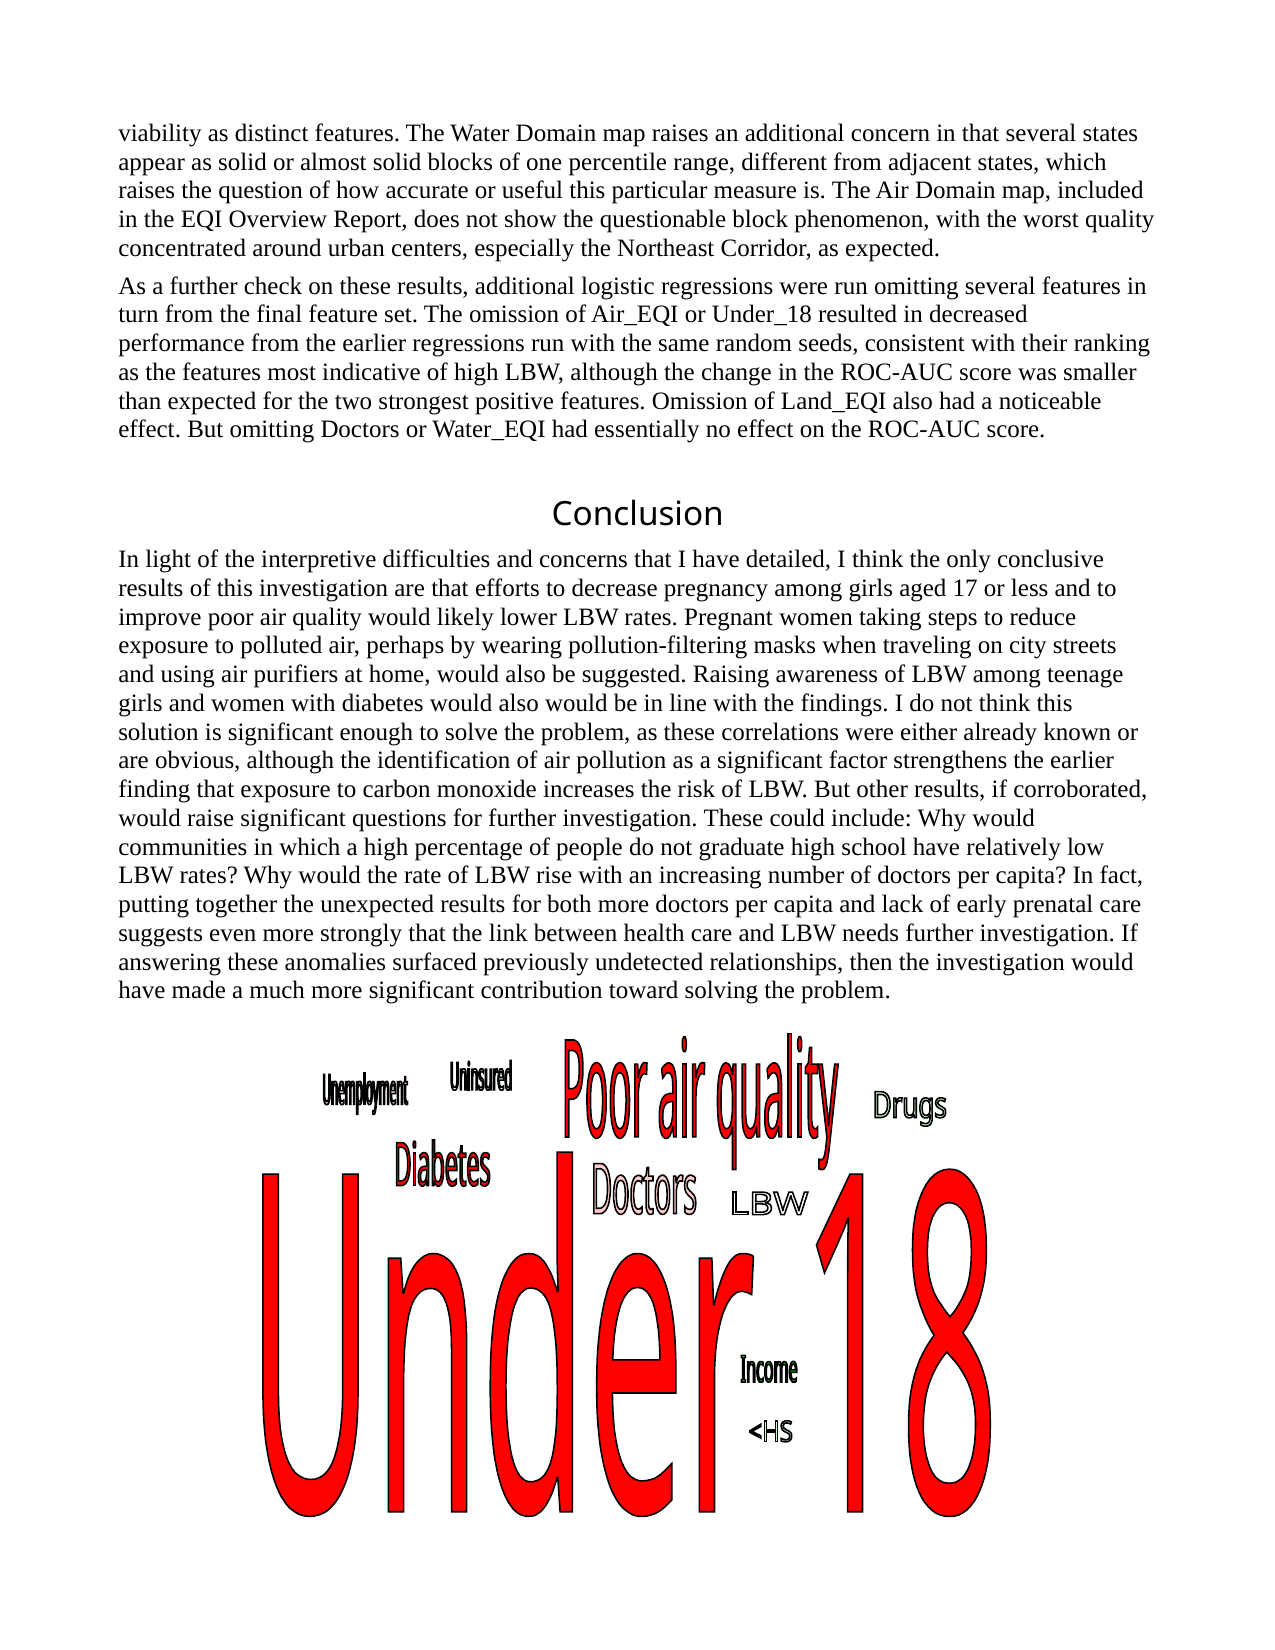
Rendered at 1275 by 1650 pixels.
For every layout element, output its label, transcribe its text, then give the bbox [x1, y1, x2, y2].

text As a further check on these results, additional logistic regressions were run omitting several features in turn from the final feature set. The omission of Air_EQI or Under_18 resulted in decreased performance from the earlier regressions run with the same random seeds, consistent with their ranking as the features most indicative of high LBW, although the change in the ROC-AUC score was smaller than expected for the two strongest positive features. Omission of Land_EQI also had a noticeable effect. But omitting Doctors or Water_EQI had essentially no effect on the ROC-AUC score. [118, 271, 1157, 443]
text Conclusion [118, 490, 1157, 535]
text In light of the interpretive difficulties and concerns that I have detailed, I think the only conclusive results of this investigation are that efforts to decrease pregnancy among girls aged 17 or less and to improve poor air quality would likely lower LBW rates. Pregnant women taking steps to reduce exposure to polluted air, perhaps by wearing pollution-filtering masks when traveling on city streets and using air purifiers at home, would also be suggested. Raising awareness of LBW among teenage girls and women with diabetes would also would be in line with the findings. I do not think this solution is significant enough to solve the problem, as these correlations were either already known or are obvious, although the identification of air pollution as a significant factor strengthens the earlier finding that exposure to carbon monoxide increases the risk of LBW. But other results, if corroborated, would raise significant questions for further investigation. These could include: Why would communities in which a high percentage of people do not graduate high school have relatively low LBW rates? Why would the rate of LBW rise with an increasing number of doctors per capita? In fact, putting together the unexpected results for both more doctors per capita and lack of early prenatal care suggests even more strongly that the link between health care and LBW needs further investigation. If answering these anomalies surfaced previously undetected relationships, then the investigation would have made a much more significant contribution toward solving the problem. [118, 544, 1157, 1004]
text viability as distinct features. The Water Domain map raises an additional concern in that several states appear as solid or almost solid blocks of one percentile range, different from adjacent states, which raises the question of how accurate or useful this particular measure is. The Air Domain map, included in the EQI Overview Report, does not show the questionable block phenomenon, with the worst quality concentrated around urban centers, especially the Northeast Corridor, as expected. [118, 118, 1157, 262]
